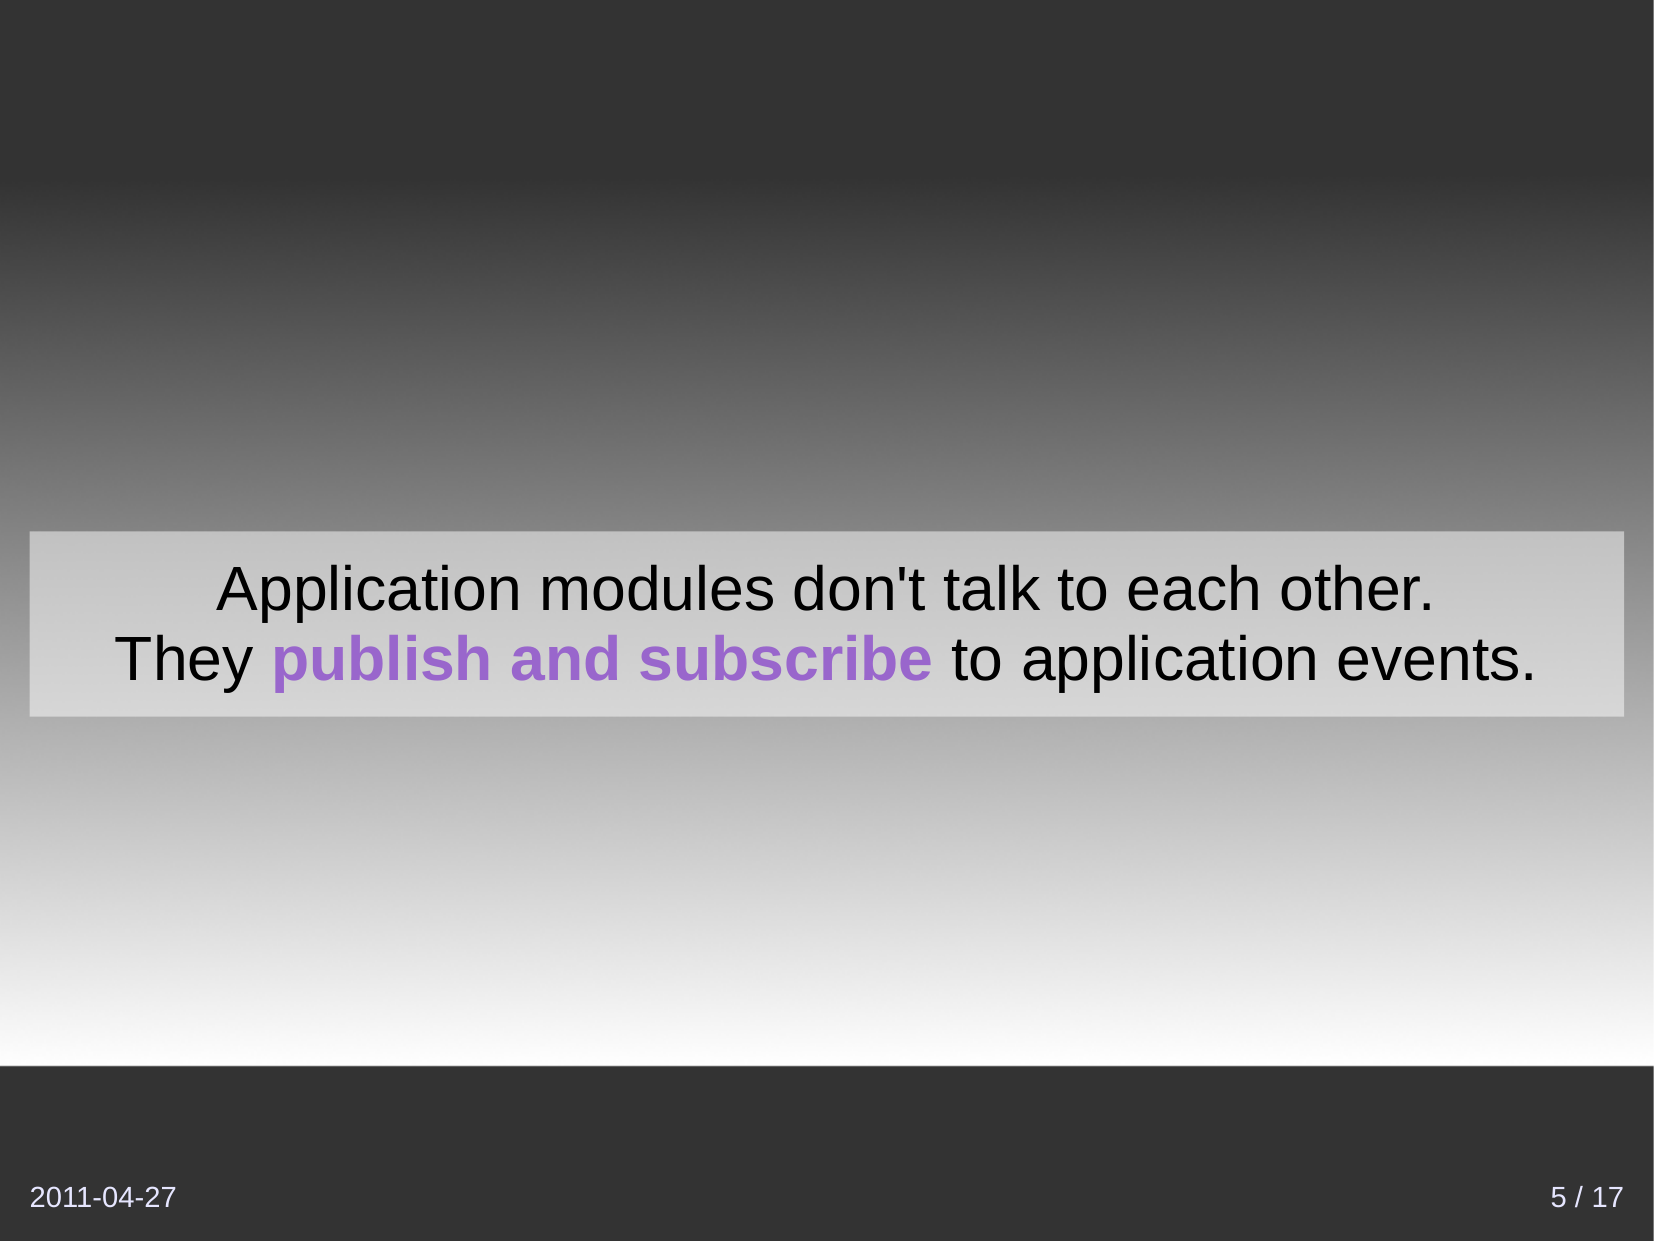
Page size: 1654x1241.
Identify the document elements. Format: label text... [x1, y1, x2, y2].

picture [0, 0, 1654, 1241]
title Application modules don't talk to each other. They publish and subscribe to application events. [29, 531, 1625, 717]
